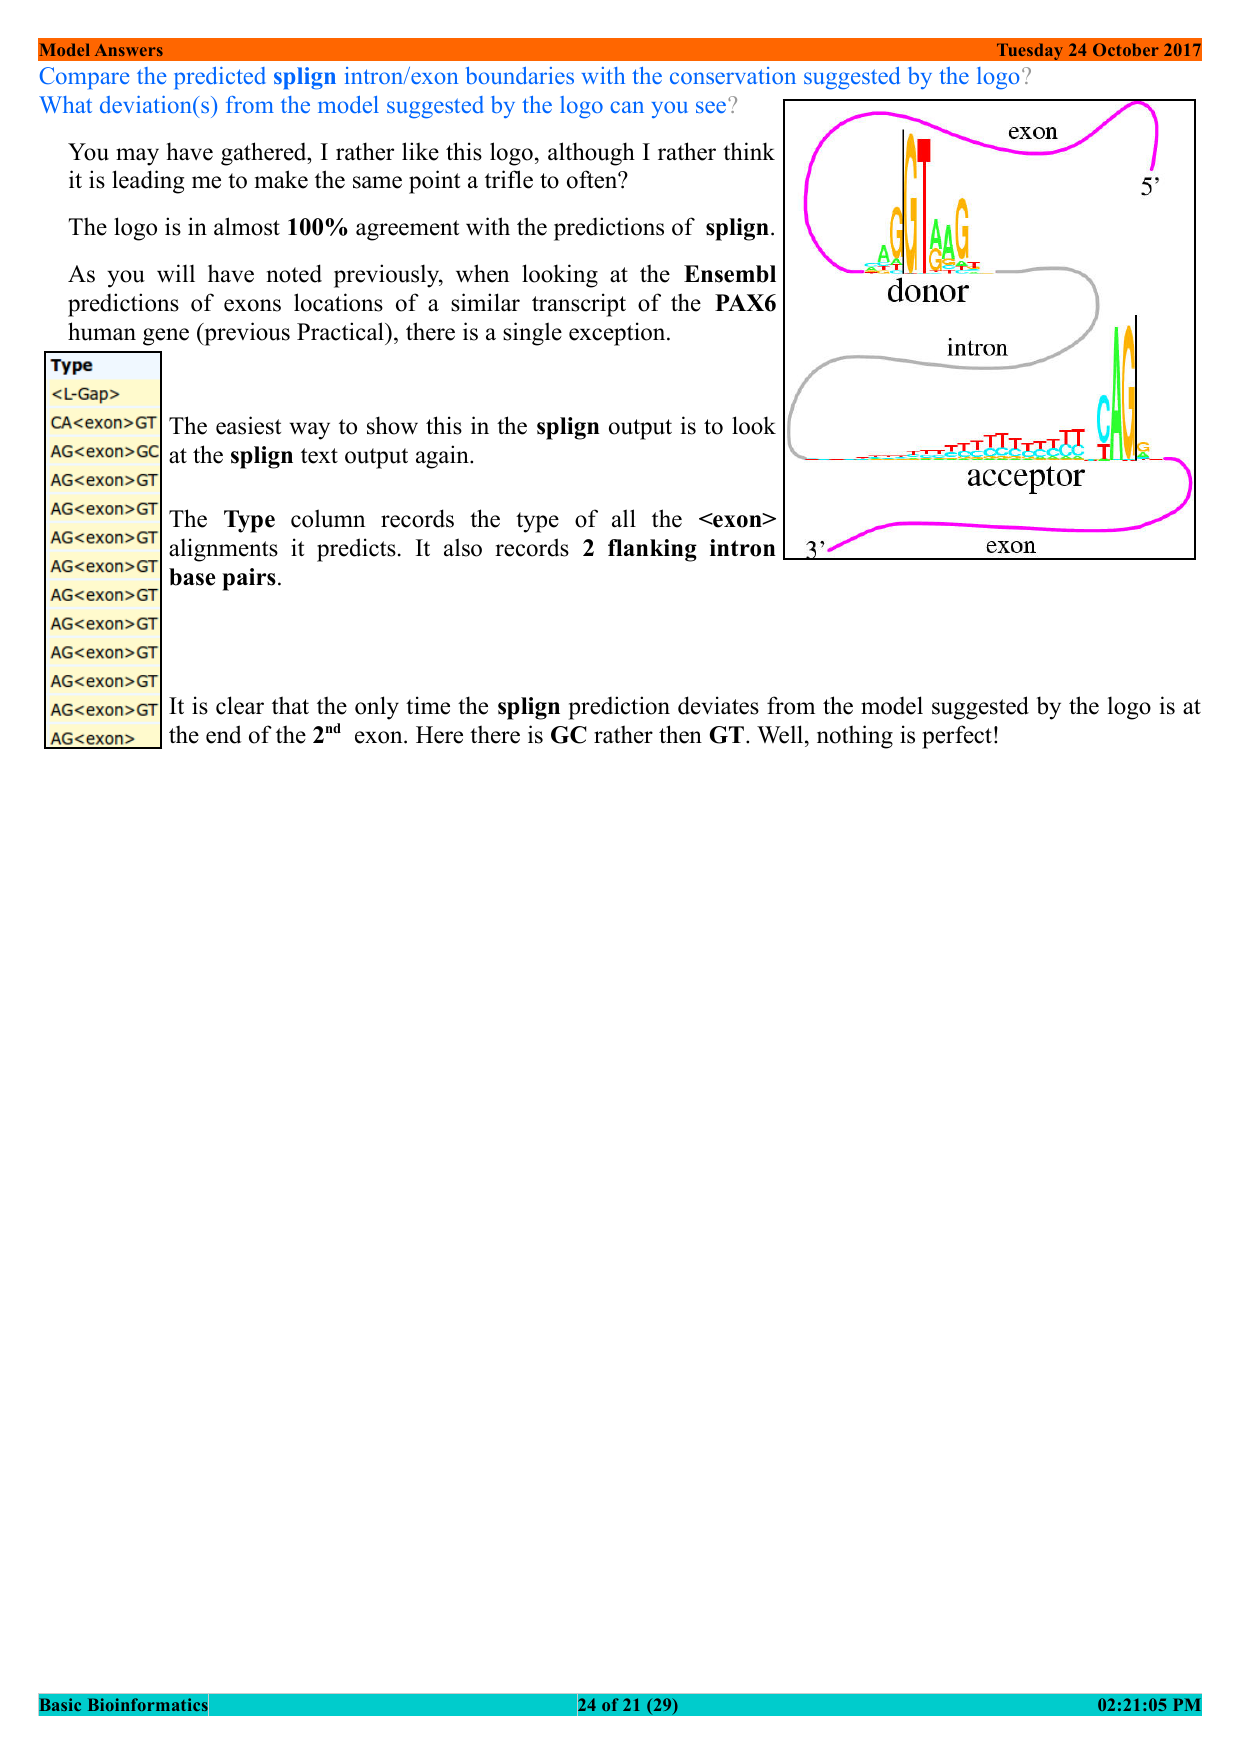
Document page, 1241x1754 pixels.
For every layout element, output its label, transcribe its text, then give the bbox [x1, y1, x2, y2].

picture [785, 101, 1194, 558]
text You may have gathered, I rather like this logo, although I rather think it is leading me to make the same point a trifle to often? [68, 136, 782, 194]
text It is clear that the only time the splign prediction deviates from the model suggested by the logo is at the end of the 2nd exon. Here there is GC rather then GT. Well, nothing is perfect! [162, 691, 1202, 749]
text The logo is in almost 100% agreement with the predictions of splign. [68, 212, 782, 241]
picture [46, 353, 160, 747]
text Compare the predicted splign intron/exon boundaries with the conservation suggested by the logo? [38, 61, 1202, 89]
text The easiest way to show this in the splign output is to look at the splign text output again. [162, 411, 782, 469]
text As you will have noted previously, when looking at the Ensembl predictions of exons locations of a similar transcript of the PAX6 human gene (previous Practical), there is a single exception. [68, 259, 782, 346]
text The Type column records the type of all the <exon> alignments it predicts. It also records 2 flanking intron base pairs. [162, 504, 1202, 591]
text What deviation(s) from the model suggested by the logo can you see? [38, 89, 1202, 119]
